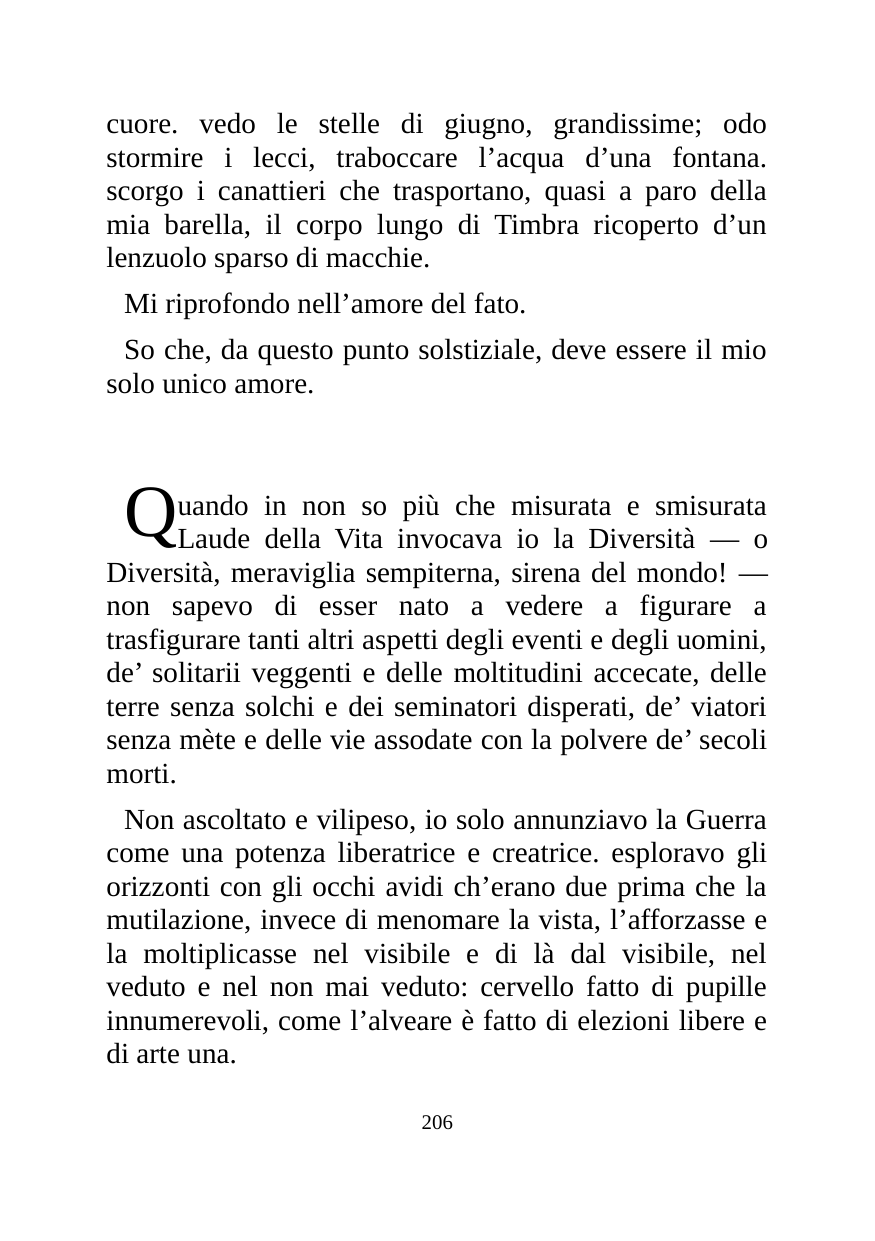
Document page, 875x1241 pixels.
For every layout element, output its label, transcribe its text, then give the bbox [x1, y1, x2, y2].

text So che, da questo punto solstiziale, deve essere il mio solo unico amore. [106, 332, 768, 399]
text Mi riprofondo nell’amore del fato. [106, 286, 768, 320]
text Quando in non so più che misurata e smisurata Laude della Vita invocava io la Diversità — o Diversità, meraviglia sempiterna, sirena del mondo! — non sapevo di esser nato a vedere a figurare a trasfigurare tanti altri aspetti degli eventi e degli uomini, de’ solitarii veggenti e delle moltitudini accecate, delle terre senza solchi e dei seminatori disperati, de’ viatori senza mète e delle vie assodate con la polvere de’ secoli morti. [106, 488, 768, 789]
text Non ascoltato e vilipeso, io solo annunziavo la Guerra come una potenza liberatrice e creatrice. esploravo gli orizzonti con gli occhi avidi ch’erano due prima che la mutilazione, invece di menomare la vista, l’afforzasse e la moltiplicasse nel visibile e di là dal visibile, nel veduto e nel non mai veduto: cervello fatto di pupille innumerevoli, come l’alveare è fatto di elezioni libere e di arte una. [106, 802, 768, 1070]
text cuore. vedo le stelle di giugno, grandissime; odo stormire i lecci, traboccare l’acqua d’una fontana. scorgo i canattieri che trasportano, quasi a paro della mia barella, il corpo lungo di Timbra ricoperto d’un lenzuolo sparso di macchie. [106, 106, 768, 274]
